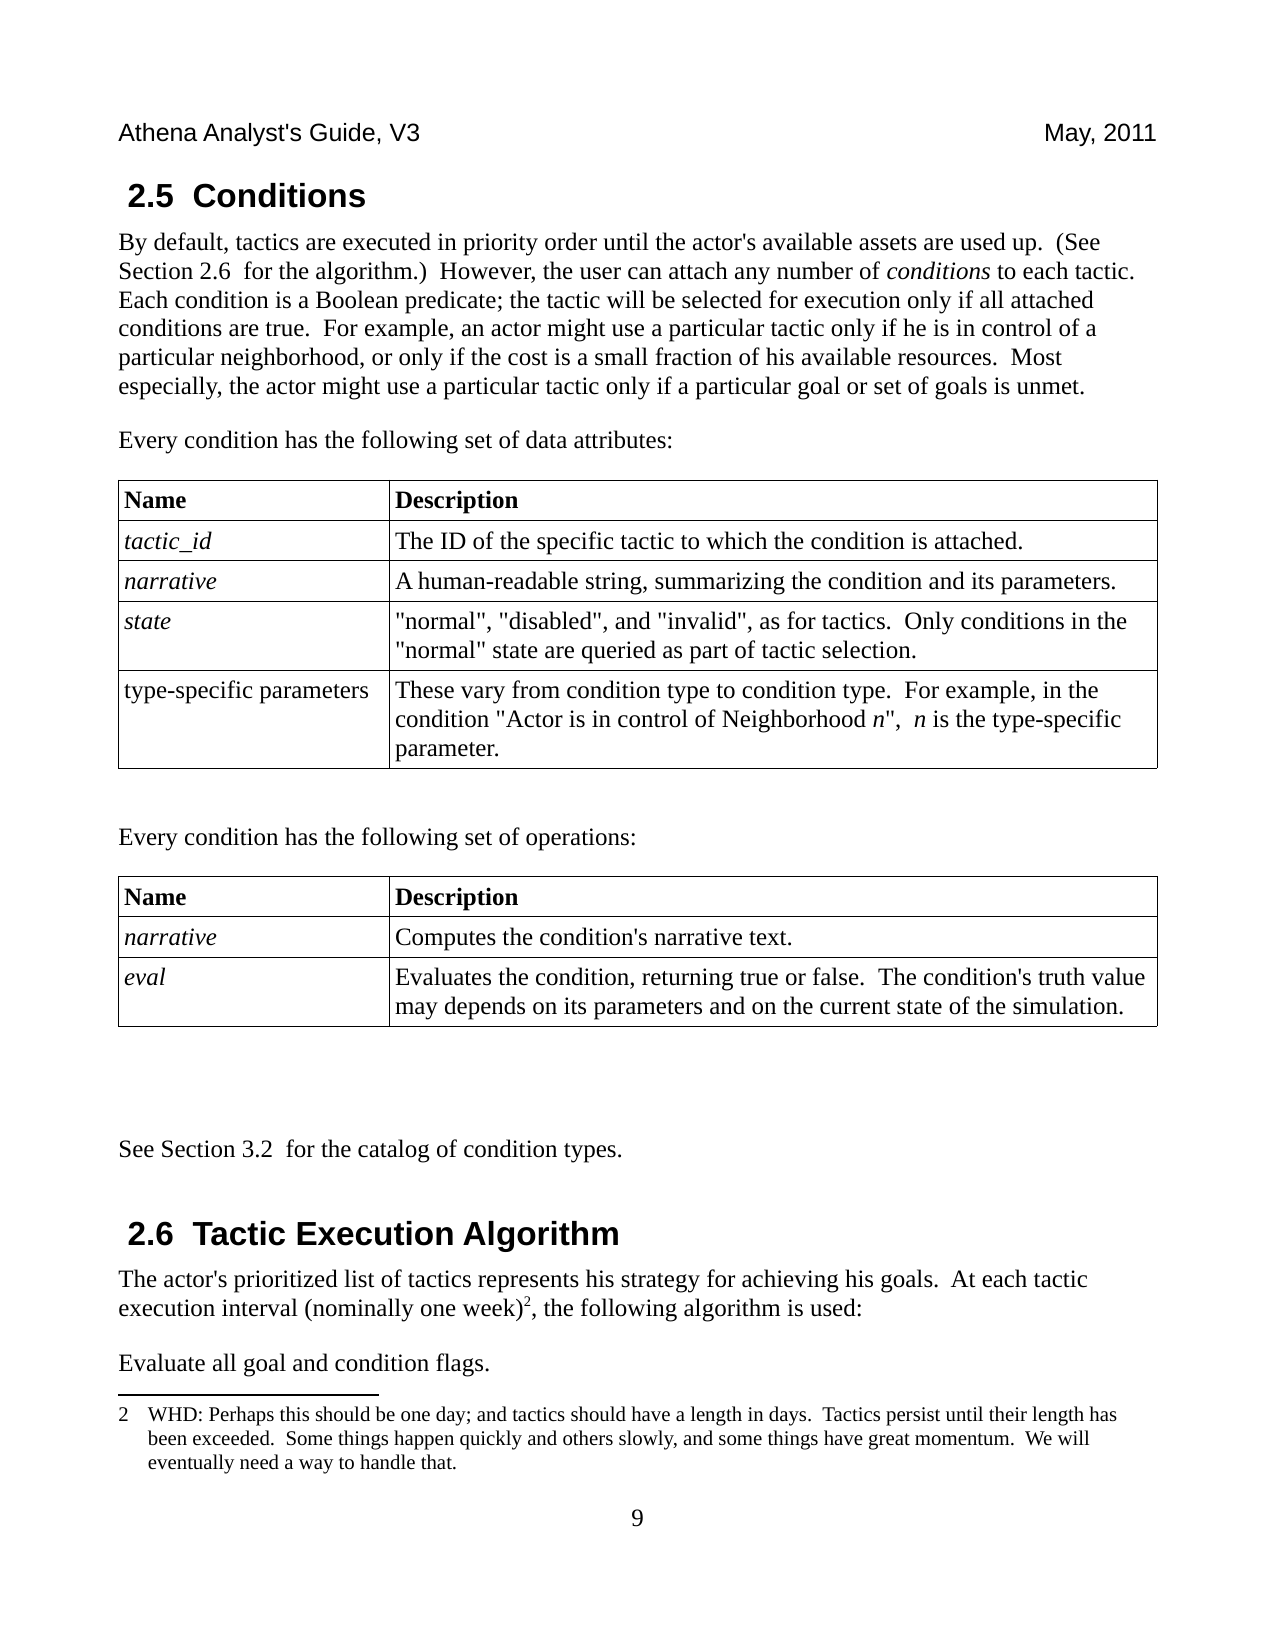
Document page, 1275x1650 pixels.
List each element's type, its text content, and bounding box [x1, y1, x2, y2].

table_cell Computes the condition's narrative text. [390, 917, 1157, 957]
table_cell "normal", "disabled", and "invalid", as for tactics. Only conditions in the "normal" state are queried as part of tactic selection. [390, 602, 1157, 669]
table_header Name [119, 877, 389, 916]
table_header Name [119, 481, 389, 520]
table_cell state [119, 602, 389, 669]
table_cell A human-readable string, summarizing the condition and its parameters. [390, 561, 1157, 601]
subtitle Tactic Execution Algorithm [118, 1214, 1157, 1252]
text Every condition has the following set of operations: [118, 822, 1157, 851]
text By default, tactics are executed in priority order until the actor's available assets are used up. (See Section 2.6 for the algorithm.) However, the user can attach any number of conditions to each tactic. Each condition is a Boolean predicate; the tactic will be selected for execution only if all attached conditions are true. For example, an actor might use a particular tactic only if he is in control of a particular neighborhood, or only if the cost is a small fraction of his available resources. Most especially, the actor might use a particular tactic only if a particular goal or set of goals is unmet. [118, 227, 1157, 400]
table_cell type-specific parameters [119, 671, 389, 767]
table_cell These vary from condition type to condition type. For example, in the condition "Actor is in control of Neighborhood n", n is the type-specific parameter. [390, 671, 1157, 767]
text WHD: Perhaps this should be one day; and tactics should have a length in days. Tactics persist until their length has been exceeded. Some things happen quickly and others slowly, and some things have great momentum. We will eventually need a way to handle that. [118, 1401, 1157, 1474]
table_cell narrative [119, 561, 389, 601]
table_cell Evaluates the condition, returning true or false. The condition's truth value may depends on its parameters and on the current state of the simulation. [390, 958, 1157, 1026]
text The actor's prioritized list of tactics represents his strategy for achieving his goals. At each tactic execution interval (nominally one week), the following algorithm is used: [118, 1264, 1157, 1322]
table_cell The ID of the specific tactic to which the condition is attached. [390, 521, 1157, 560]
table_cell narrative [119, 917, 389, 957]
text See Section 3.2 for the catalog of condition types. [118, 1134, 1157, 1163]
table_cell eval [119, 958, 389, 1026]
subtitle Conditions [118, 176, 1157, 215]
text Every condition has the following set of data attributes: [118, 425, 1157, 454]
table_header Description [390, 481, 1157, 520]
text Evaluate all goal and condition flags. [118, 1348, 1157, 1376]
table_cell tactic_id [119, 521, 389, 560]
table_header Description [390, 877, 1157, 916]
